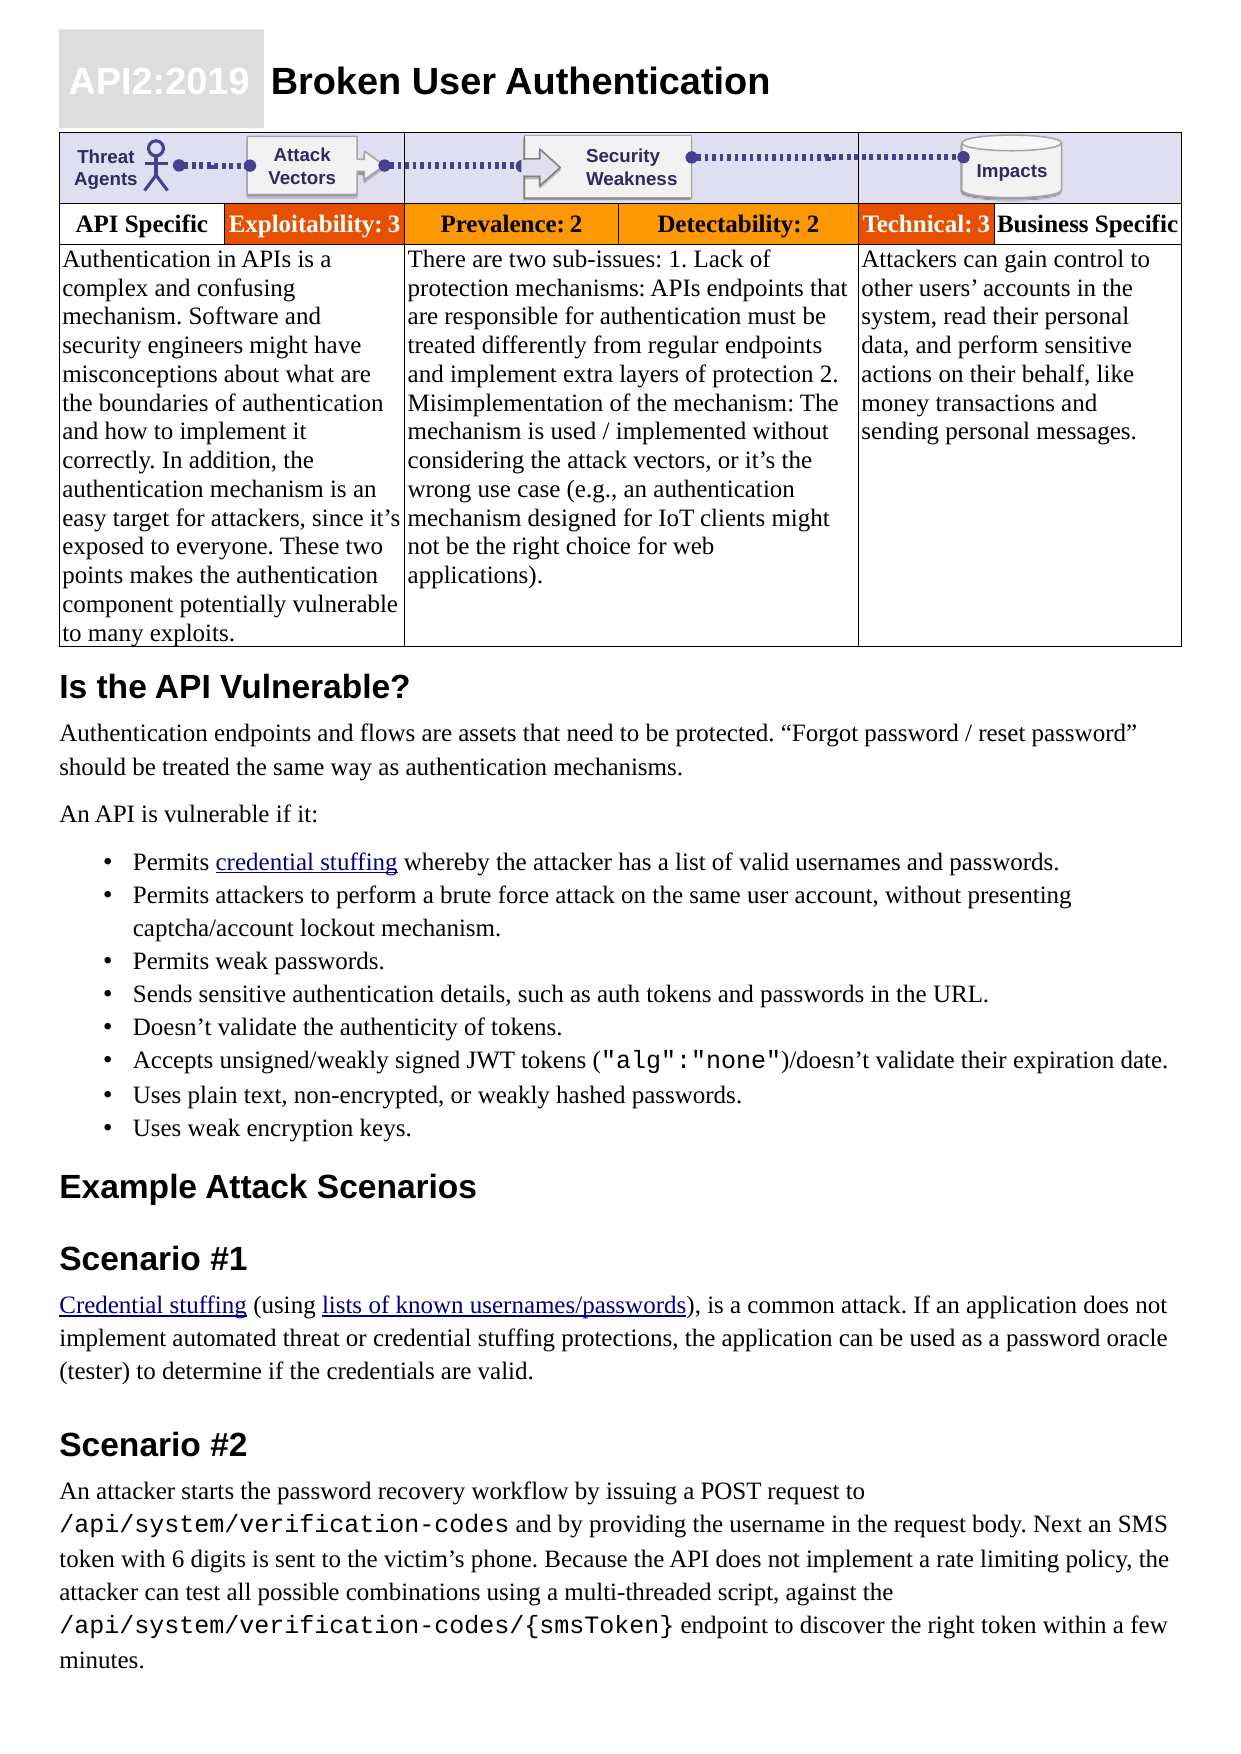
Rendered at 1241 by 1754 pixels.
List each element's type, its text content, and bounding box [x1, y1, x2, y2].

text An API is vulnerable if it: [59, 799, 1181, 828]
table_cell Detectability: 2 [619, 204, 858, 244]
table_header [618, 133, 858, 203]
list Uses weak encryption keys. [103, 1113, 1181, 1142]
table_cell There are two sub-issues: 1. Lack of protection mechanisms: APIs endpoints that are responsible for authentication must be treated differently from regular endpoints and implement extra layers of protection 2. Misimplementation of the mechanism: The mechanism is used / implemented without considering the attack vectors, or it’s the wrong use case (e.g., an authentication mechanism designed for IoT clients might not be the right choice for web applications). [405, 245, 858, 646]
text Authentication endpoints and flows are assets that need to be protected. “Forgot password / reset password” should be treated the same way as authentication mechanisms. [59, 718, 1181, 780]
list Permits credential stuffing whereby the attacker has a list of valid usernames and passwords. [103, 847, 1181, 876]
subtitle Scenario #1 [59, 1239, 1181, 1278]
table_header [859, 133, 994, 203]
list Sends sensitive authentication details, such as auth tokens and passwords in the URL. [103, 979, 1181, 1008]
table_cell Exploitability: 3 [225, 204, 404, 244]
table_cell Authentication in APIs is a complex and confusing mechanism. Software and security engineers might have misconceptions about what are the boundaries of authentication and how to implement it correctly. In addition, the authentication mechanism is an easy target for attackers, since it’s exposed to everyone. These two points makes the authentication component potentially vulnerable to many exploits. [60, 245, 404, 646]
table_cell Attackers can gain control to other users’ accounts in the system, read their personal data, and perform sensitive actions on their behalf, like money transactions and sending personal messages. [859, 245, 1181, 646]
table_cell Technical: 3 [859, 204, 994, 244]
subtitle Is the API Vulnerable? [59, 667, 1181, 706]
table_header [994, 133, 1181, 203]
table_header [60, 133, 224, 203]
table_cell API Specific [60, 204, 224, 244]
list Doesn’t validate the authenticity of tokens. [103, 1012, 1181, 1041]
text Credential stuffing (using lists of known usernames/passwords), is a common attack. If an application does not implement automated threat or credential stuffing protections, the application can be used as a password oracle (tester) to determine if the credentials are valid. [59, 1290, 1181, 1385]
table_cell Prevalence: 2 [405, 204, 618, 244]
subtitle Example Attack Scenarios [59, 1167, 1181, 1206]
table_header [224, 133, 404, 203]
list Uses plain text, non-encrypted, or weakly hashed passwords. [103, 1080, 1181, 1109]
text An attacker starts the password recovery workflow by issuing a POST request to /api/system/verification-codes and by providing the username in the request body. Next an SMS token with 6 digits is sent to the victim’s phone. Because the API does not implement a rate limiting policy, the attacker can test all possible combinations using a multi-threaded script, against the /api/system/verification-codes/{smsToken} endpoint to discover the right token within a few minutes. [59, 1476, 1181, 1674]
list Permits weak passwords. [103, 946, 1181, 974]
table_cell Business Specific [995, 204, 1181, 244]
list Permits attackers to perform a brute force attack on the same user account, without presenting captcha/account lockout mechanism. [103, 880, 1181, 942]
table_header [405, 133, 618, 203]
subtitle Scenario #2 [59, 1425, 1181, 1463]
list Accepts unsigned/weakly signed JWT tokens ("alg":"none")/doesn’t validate their expiration date. [103, 1045, 1181, 1076]
